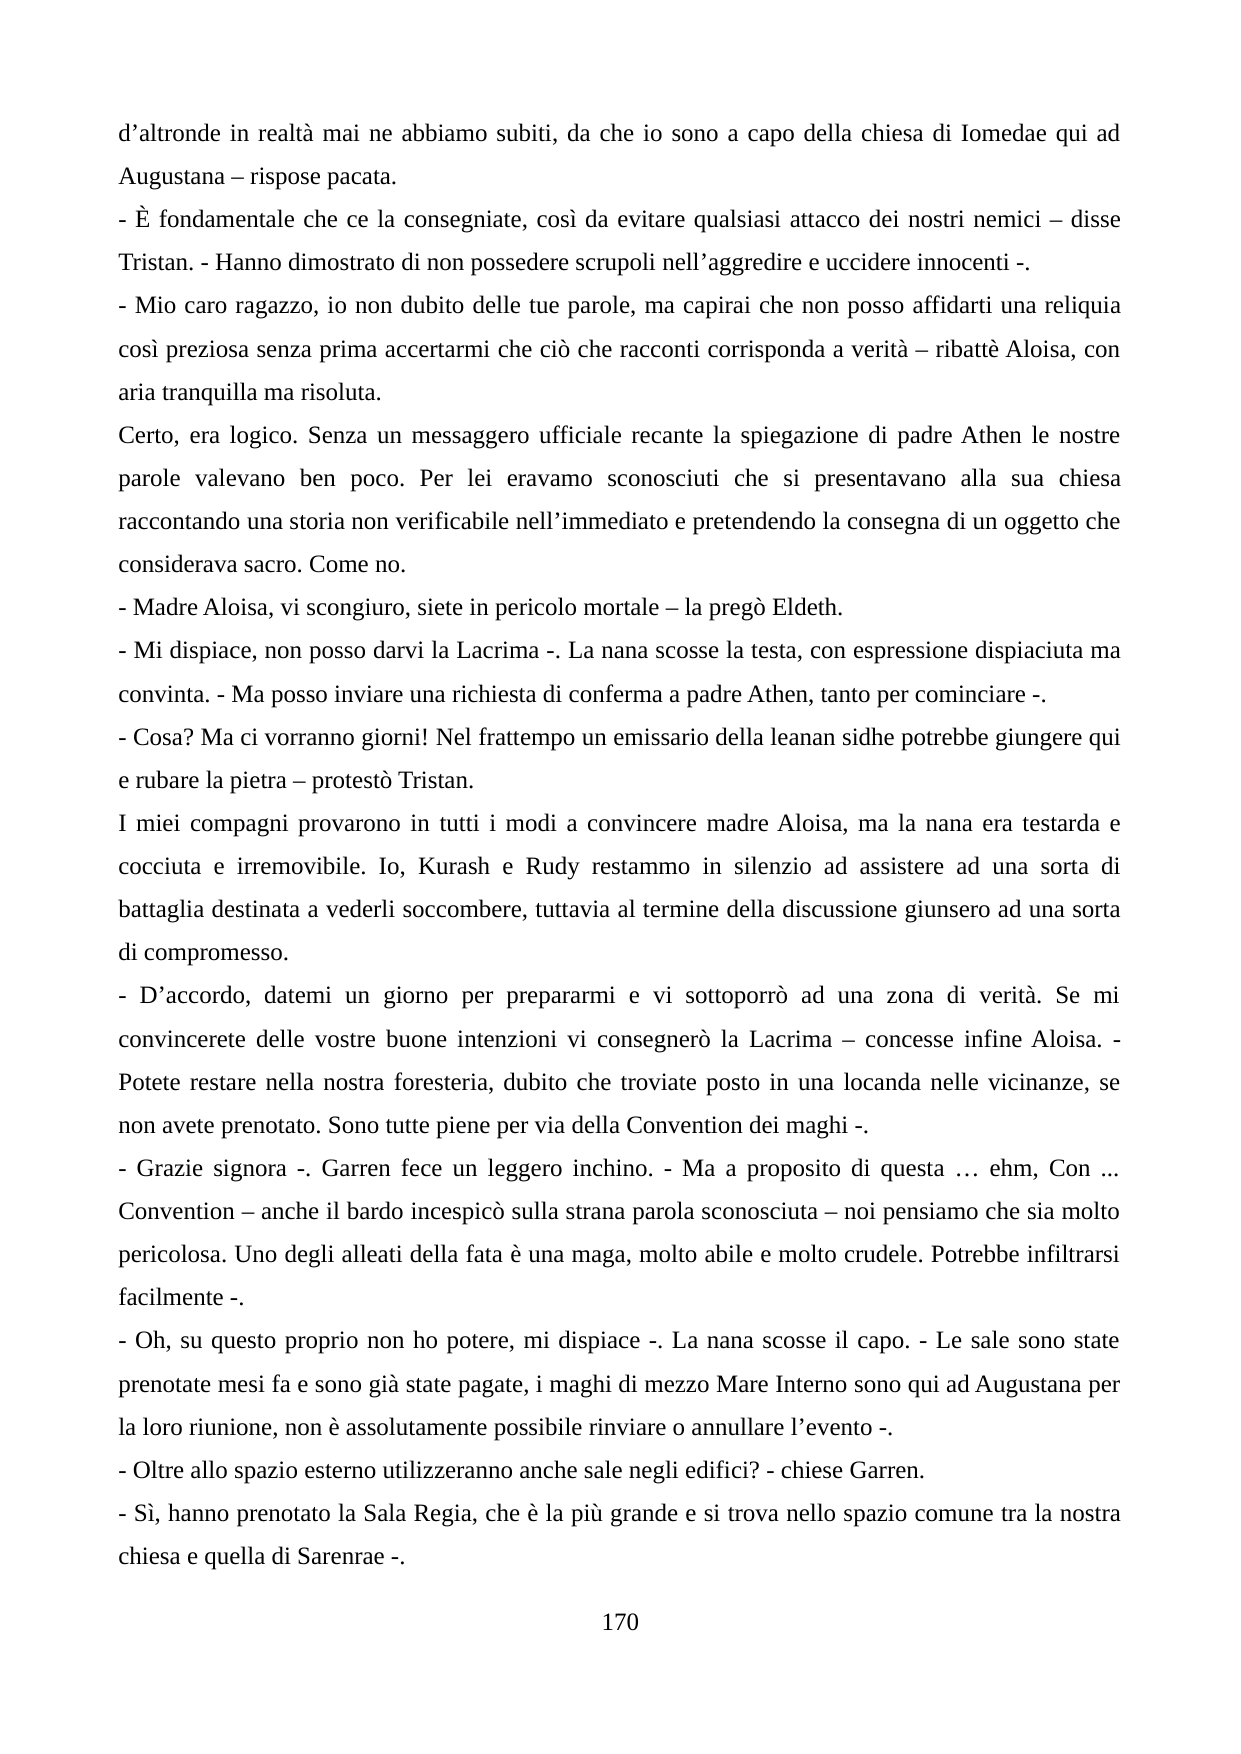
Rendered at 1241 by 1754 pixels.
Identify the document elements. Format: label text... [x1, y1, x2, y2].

text - Sì, hanno prenotato la Sala Regia, che è la più grande e si trova nello spazio comune tra la nostra chiesa e quella di Sarenrae -. [118, 1498, 1122, 1570]
text - Grazie signora -. Garren fece un leggero inchino. - Ma a proposito di questa … ehm, Con ... Convention – anche il bardo incespicò sulla strana parola sconosciuta – noi pensiamo che sia molto pericolosa. Uno degli alleati della fata è una maga, molto abile e molto crudele. Potrebbe infiltrarsi facilmente -. [118, 1153, 1122, 1311]
text - Oltre allo spazio esterno utilizzeranno anche sale negli edifici? - chiese Garren. [118, 1455, 1122, 1484]
text - Mio caro ragazzo, io non dubito delle tue parole, ma capirai che non posso affidarti una reliquia così preziosa senza prima accertarmi che ciò che racconti corrisponda a verità – ribattè Aloisa, con aria tranquilla ma risoluta. [118, 291, 1122, 406]
text - D’accordo, datemi un giorno per prepararmi e vi sottoporrò ad una zona di verità. Se mi convincerete delle vostre buone intenzioni vi consegnerò la Lacrima – concesse infine Aloisa. - Potete restare nella nostra foresteria, dubito che troviate posto in una locanda nelle vicinanze, se non avete prenotato. Sono tutte piene per via della Convention dei maghi -. [118, 981, 1122, 1139]
text - Cosa? Ma ci vorranno giorni! Nel frattempo un emissario della leanan sidhe potrebbe giungere qui e rubare la pietra – protestò Tristan. [118, 722, 1122, 794]
text - Madre Aloisa, vi scongiuro, siete in pericolo mortale – la pregò Eldeth. [118, 592, 1122, 621]
text I miei compagni provarono in tutti i modi a convincere madre Aloisa, ma la nana era testarda e cocciuta e irremovibile. Io, Kurash e Rudy restammo in silenzio ad assistere ad una sorta di battaglia destinata a vederli soccombere, tuttavia al termine della discussione giunsero ad una sorta di compromesso. [118, 808, 1122, 966]
text - È fondamentale che ce la consegniate, così da evitare qualsiasi attacco dei nostri nemici – disse Tristan. - Hanno dimostrato di non possedere scrupoli nell’aggredire e uccidere innocenti -. [118, 204, 1122, 276]
text d’altronde in realtà mai ne abbiamo subiti, da che io sono a capo della chiesa di Iomedae qui ad Augustana – rispose pacata. [118, 118, 1122, 190]
text Certo, era logico. Senza un messaggero ufficiale recante la spiegazione di padre Athen le nostre parole valevano ben poco. Per lei eravamo sconosciuti che si presentavano alla sua chiesa raccontando una storia non verificabile nell’immediato e pretendendo la consegna di un oggetto che considerava sacro. Come no. [118, 420, 1122, 578]
text - Oh, su questo proprio non ho potere, mi dispiace -. La nana scosse il capo. - Le sale sono state prenotate mesi fa e sono già state pagate, i maghi di mezzo Mare Interno sono qui ad Augustana per la loro riunione, non è assolutamente possibile rinviare o annullare l’evento -. [118, 1326, 1122, 1441]
text - Mi dispiace, non posso darvi la Lacrima -. La nana scosse la testa, con espressione dispiaciuta ma convinta. - Ma posso inviare una richiesta di conferma a padre Athen, tanto per cominciare -. [118, 636, 1122, 707]
